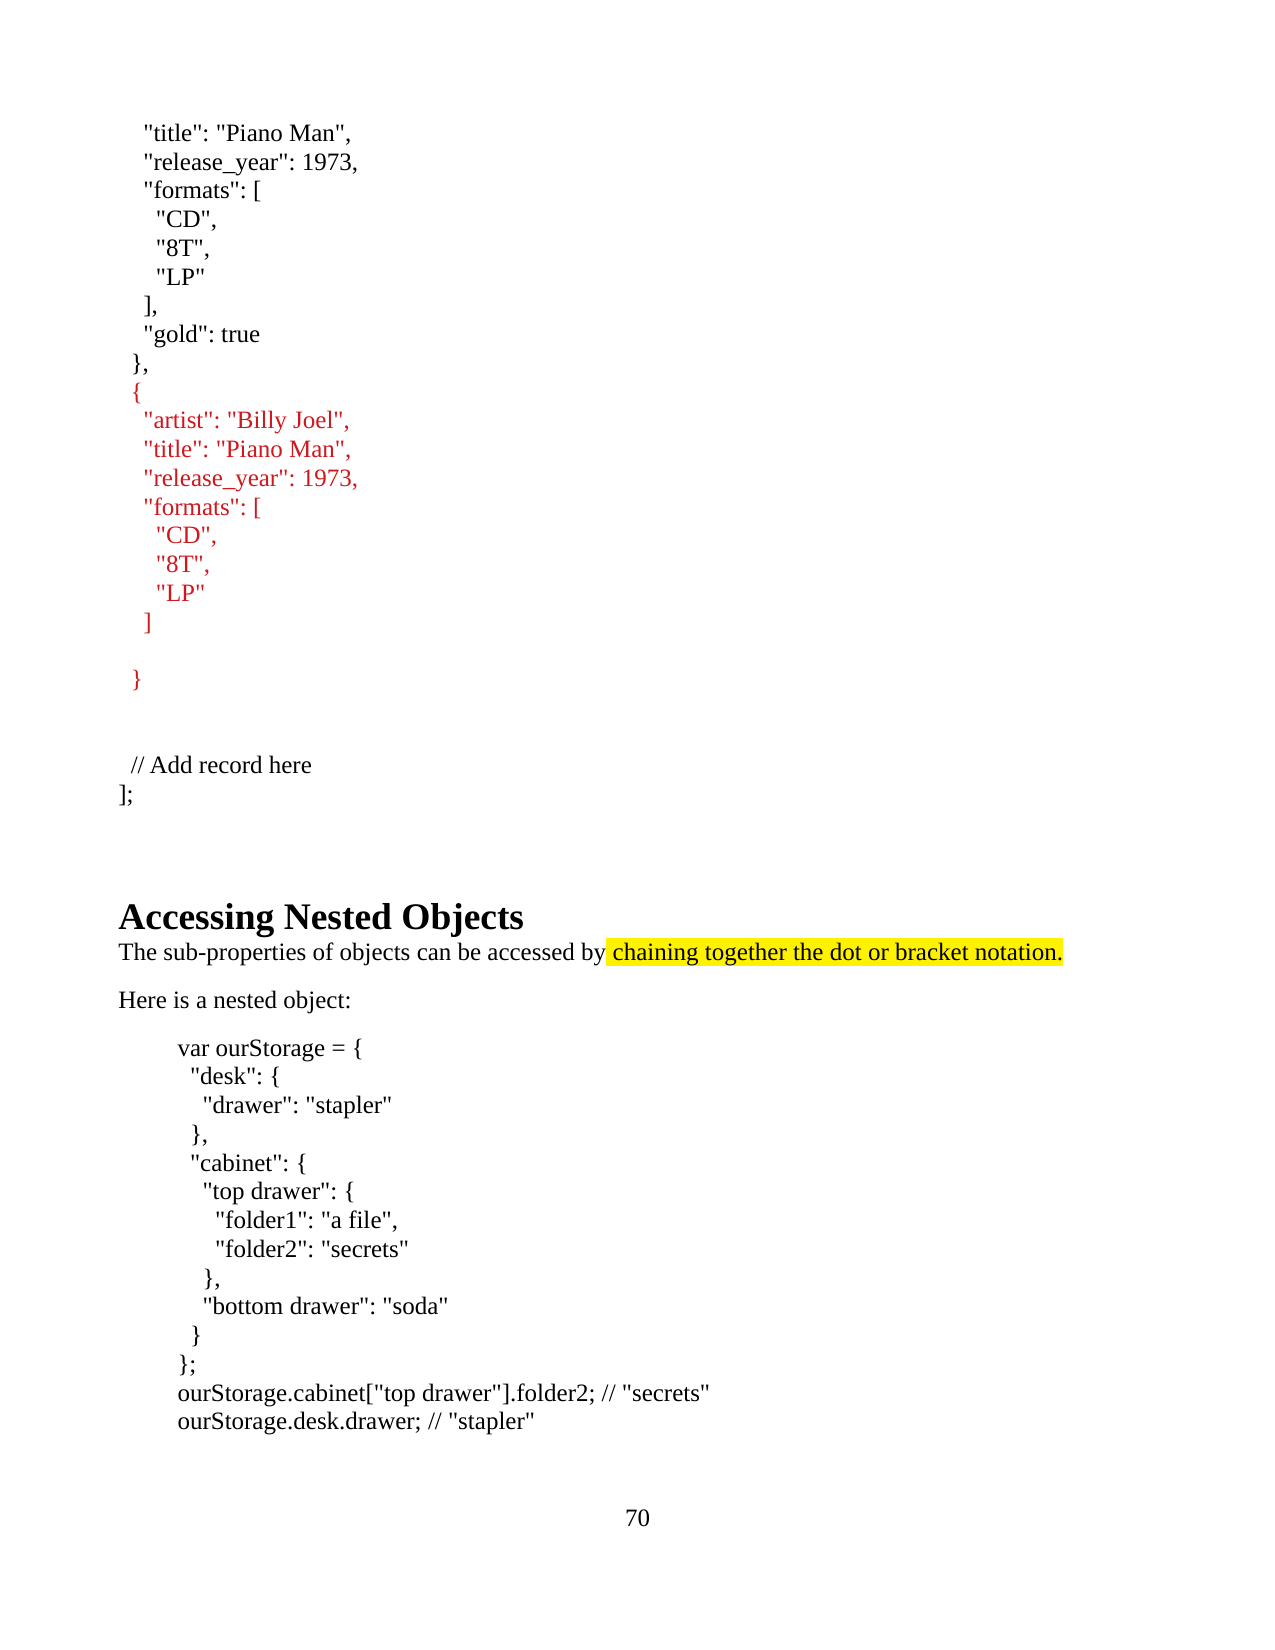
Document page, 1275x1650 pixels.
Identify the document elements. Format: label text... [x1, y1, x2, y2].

text "LP" [118, 578, 1157, 607]
text { [118, 377, 1157, 406]
text "title": "Piano Man", [118, 434, 1157, 463]
text "release_year": 1973, [118, 147, 1157, 176]
text "CD", [118, 204, 1157, 233]
text var ourStorage = { "desk": { "drawer": "stapler" }, "cabinet": { "top drawer": { "folder1": "a file", "folder2": "secrets" }, "bottom drawer": "soda" } }; ourStorage.cabinet["top drawer"].folder2; // "secrets" ourStorage.desk.drawer; // "stapler" [177, 1033, 1098, 1435]
subtitle Accessing Nested Objects [118, 894, 1157, 937]
text Here is a nested object: [118, 985, 1157, 1014]
text "formats": [ [118, 176, 1157, 204]
text ]; [118, 779, 1157, 808]
text The sub-properties of objects can be accessed by chaining together the dot or bracket notation. [118, 937, 1157, 966]
text "title": "Piano Man", [118, 118, 1157, 147]
text "artist": "Billy Joel", [118, 406, 1157, 434]
text "LP" [118, 262, 1157, 291]
text }, [118, 348, 1157, 377]
text "CD", [118, 521, 1157, 549]
text "8T", [118, 549, 1157, 578]
text ] [118, 607, 1157, 636]
text } [118, 664, 1157, 693]
text "formats": [ [118, 492, 1157, 521]
text // Add record here [118, 751, 1157, 779]
text ], [118, 291, 1157, 319]
text "gold": true [118, 319, 1157, 348]
text "release_year": 1973, [118, 463, 1157, 492]
text "8T", [118, 233, 1157, 262]
